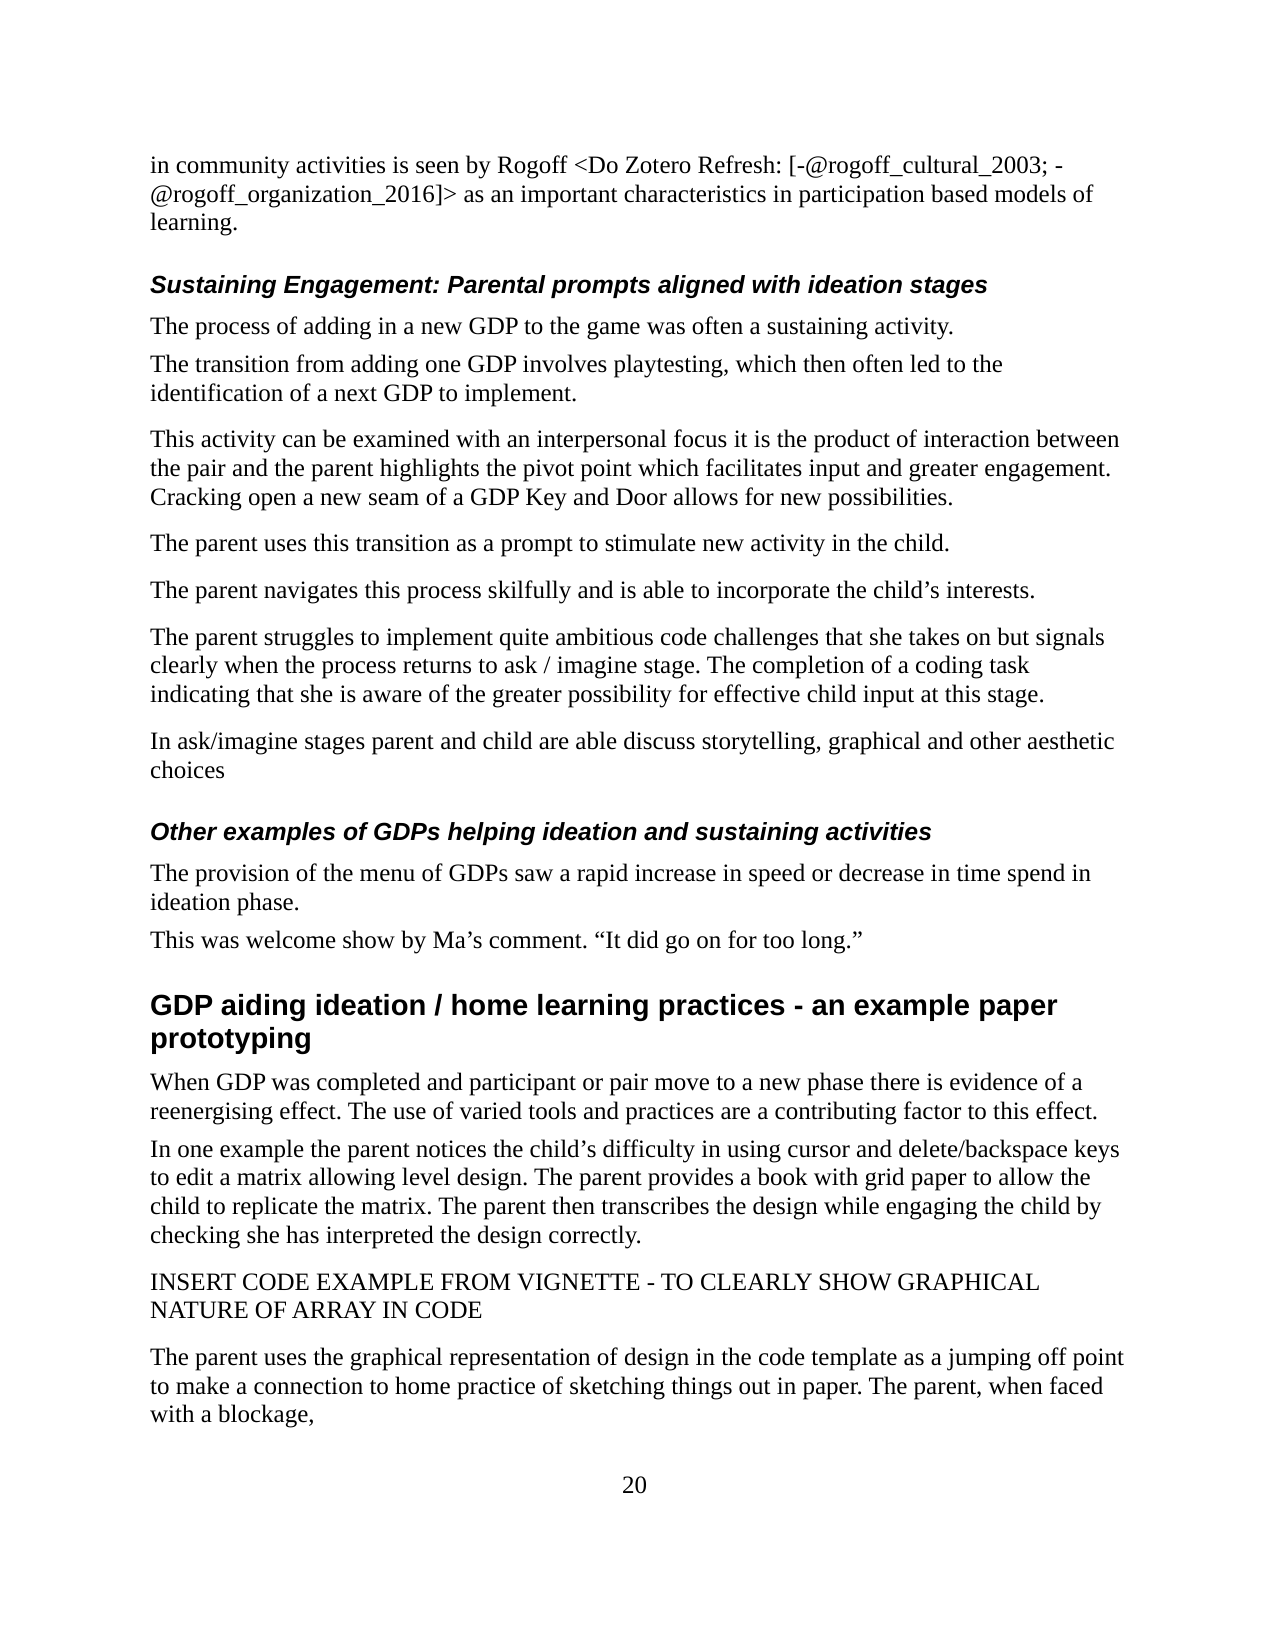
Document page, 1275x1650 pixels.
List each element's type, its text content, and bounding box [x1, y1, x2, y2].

text This activity can be examined with an interpersonal focus it is the product of interaction between the pair and the parent highlights the pivot point which facilitates input and greater engagement. Cracking open a new seam of a GDP Key and Door allows for new possibilities. [150, 424, 1125, 511]
subtitle Other examples of GDPs helping ideation and sustaining activities [150, 817, 1125, 846]
text The parent struggles to implement quite ambitious code challenges that she takes on but signals clearly when the process returns to ask / imagine stage. The completion of a coding task indicating that she is aware of the greater possibility for effective child input at this stage. [150, 622, 1125, 708]
text The parent navigates this process skilfully and is able to incorporate the child’s interests. [150, 575, 1125, 604]
text The provision of the menu of GDPs saw a rapid increase in speed or decrease in time spend in ideation phase. [150, 858, 1125, 916]
text The process of adding in a new GDP to the game was often a sustaining activity. [150, 311, 1125, 340]
text When GDP was completed and participant or pair move to a new phase there is evidence of a reenergising effect. The use of varied tools and practices are a contributing factor to this effect. [150, 1067, 1125, 1125]
text The parent uses the graphical representation of design in the code template as a jumping off point to make a connection to home practice of sketching things out in paper. The parent, when faced with a blockage, [150, 1342, 1125, 1428]
text In one example the parent notices the child’s difficulty in using cursor and delete/backspace keys to edit a matrix allowing level design. The parent provides a book with grid paper to allow the child to replicate the matrix. The parent then transcribes the design while engaging the child by checking she has interpreted the design correctly. [150, 1134, 1125, 1249]
text In ask/imagine stages parent and child are able discuss storytelling, graphical and other aesthetic choices [150, 726, 1125, 783]
text The transition from adding one GDP involves playtesting, which then often led to the identification of a next GDP to implement. [150, 349, 1125, 406]
subtitle GDP aiding ideation / home learning practices - an example paper prototyping [150, 988, 1125, 1055]
text The parent uses this transition as a prompt to stimulate new activity in the child. [150, 528, 1125, 557]
text INSERT CODE EXAMPLE FROM VIGNETTE - TO CLEARLY SHOW GRAPHICAL NATURE OF ARRAY IN CODE [150, 1267, 1125, 1324]
text in community activities is seen by Rogoff <Do Zotero Refresh: [-@rogoff_cultural_2003; -@rogoff_organization_2016]> as an important characteristics in participation based models of learning. [150, 150, 1125, 236]
subtitle Sustaining Engagement: Parental prompts aligned with ideation stages [150, 270, 1125, 299]
text This was welcome show by Ma’s comment. “It did go on for too long.” [150, 925, 1125, 954]
